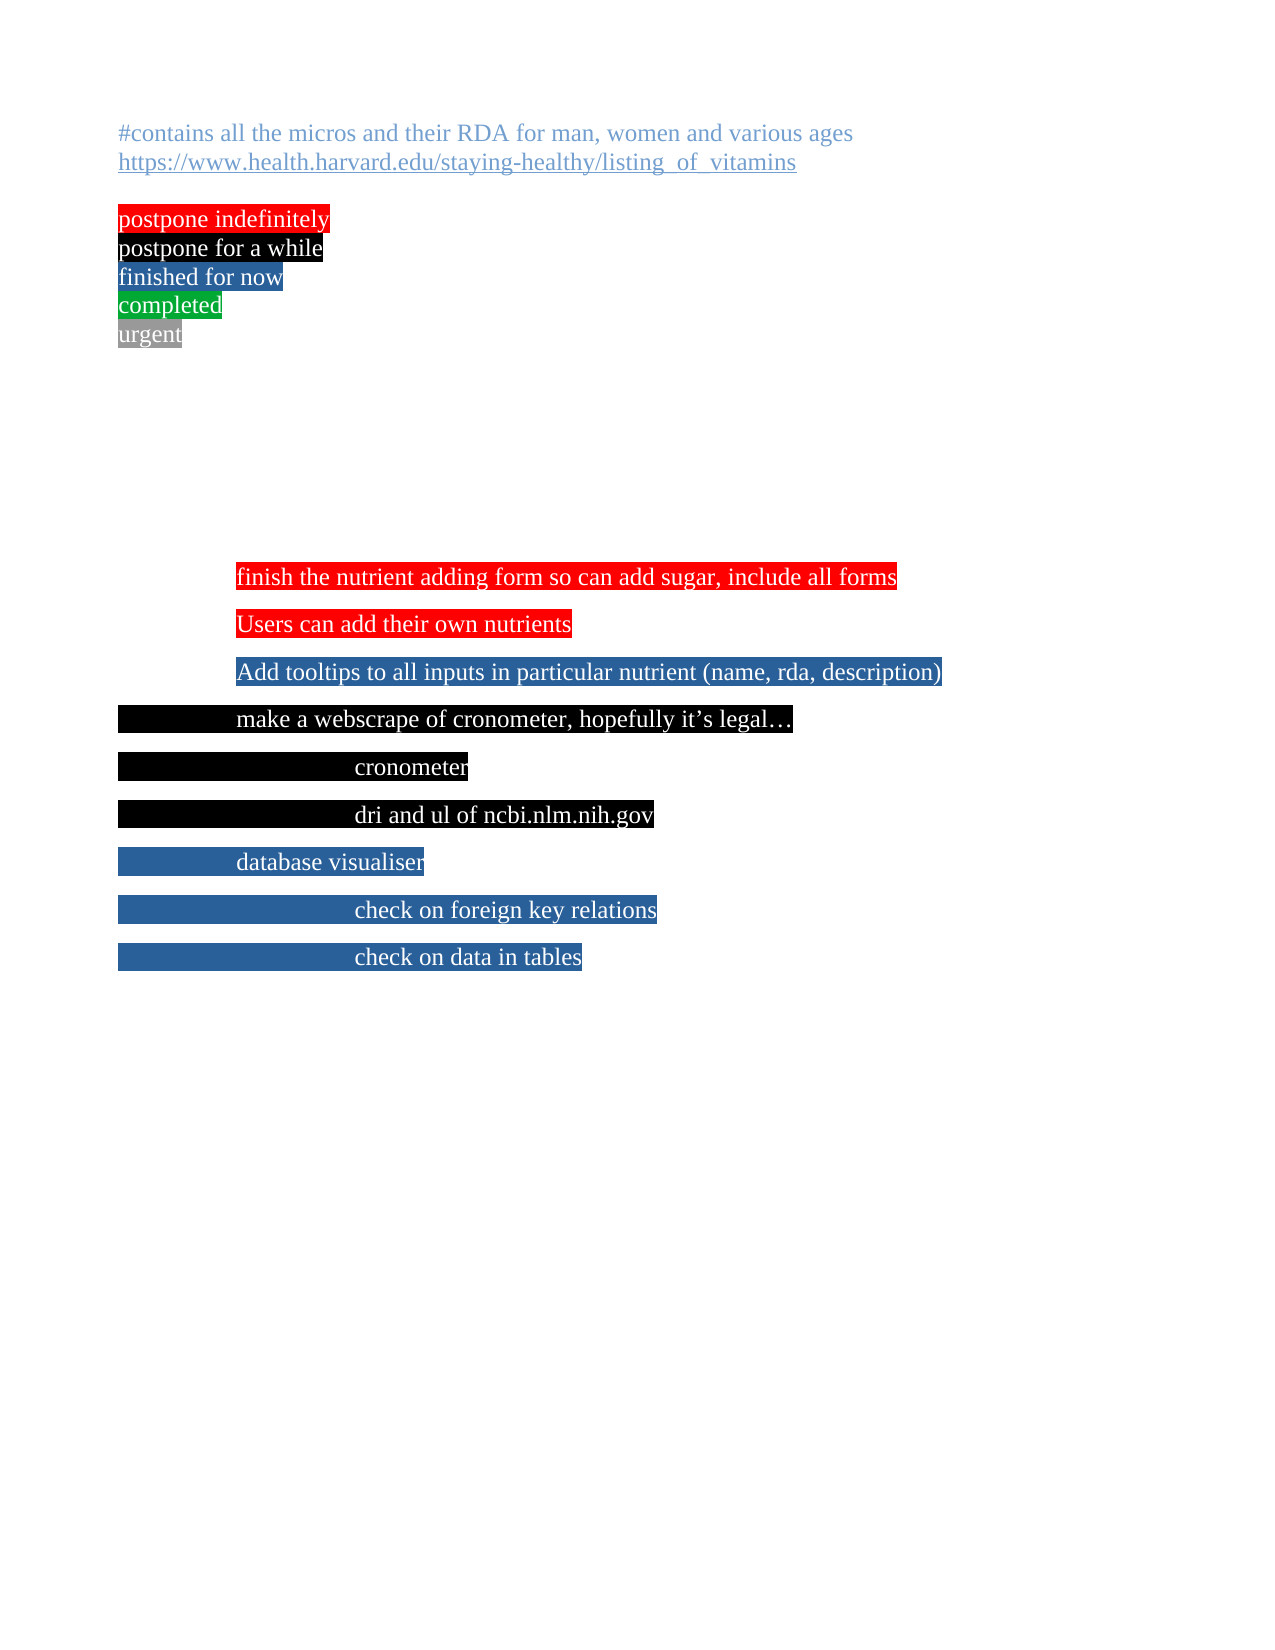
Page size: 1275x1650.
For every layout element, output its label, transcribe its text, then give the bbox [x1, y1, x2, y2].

text ensure no inteferances occur [118, 514, 1157, 543]
text Add tooltips to all inputs in particular nutrient (name, rda, description) [118, 657, 1157, 686]
text ensure that any item that loads from the database can be updated dynamically without reloading page [118, 1181, 1157, 1242]
text postpone indefinitely [118, 204, 1157, 233]
text or just make an active/-inactive column instead [118, 1085, 1157, 1114]
text a html file that uses two external scripts will share the same scope 😩 [118, 466, 1157, 495]
text #contains all the micros and their RDA for man, women and various ages [118, 118, 1157, 147]
text finish the nutrient adding form so can add sugar, include all forms [118, 562, 1157, 590]
subtitle ✔️ Do Now [118, 420, 1157, 454]
text urgent [118, 319, 1157, 348]
text finished for now [118, 262, 1157, 291]
text date [118, 1309, 1157, 1337]
text make a webscrape of cronometer, hopefully it’s legal… [118, 704, 1157, 733]
text postpone for a while [118, 233, 1157, 262]
text if you ever have a login, register functionality, just use google accounts [118, 1437, 1157, 1466]
text completed [118, 291, 1157, 319]
text add timing input to add meal [118, 1133, 1157, 1162]
text separate tab of all inactive items which can either be permantly deleted or restoreds [118, 1484, 1157, 1513]
text add scraper deleting will just mark the item as inactive in the datebase column, have a [118, 1356, 1157, 1418]
text check on foreign key relations [118, 895, 1157, 924]
text when deleting from database, remember to delete the 'to' tables as while. [118, 1038, 1157, 1066]
text cronometer [118, 752, 1157, 781]
text add default values [118, 1261, 1157, 1290]
text check on data in tables [118, 942, 1157, 971]
text dri and ul of ncbi.nlm.nih.gov [118, 800, 1157, 828]
text database visualiser [118, 847, 1157, 876]
text edit food should have 3 options save, save as another food, delete [118, 990, 1157, 1019]
text Users can add their own nutrients [118, 609, 1157, 638]
text https://www.health.harvard.edu/staying-healthy/listing_of_vitamins [118, 147, 1157, 176]
